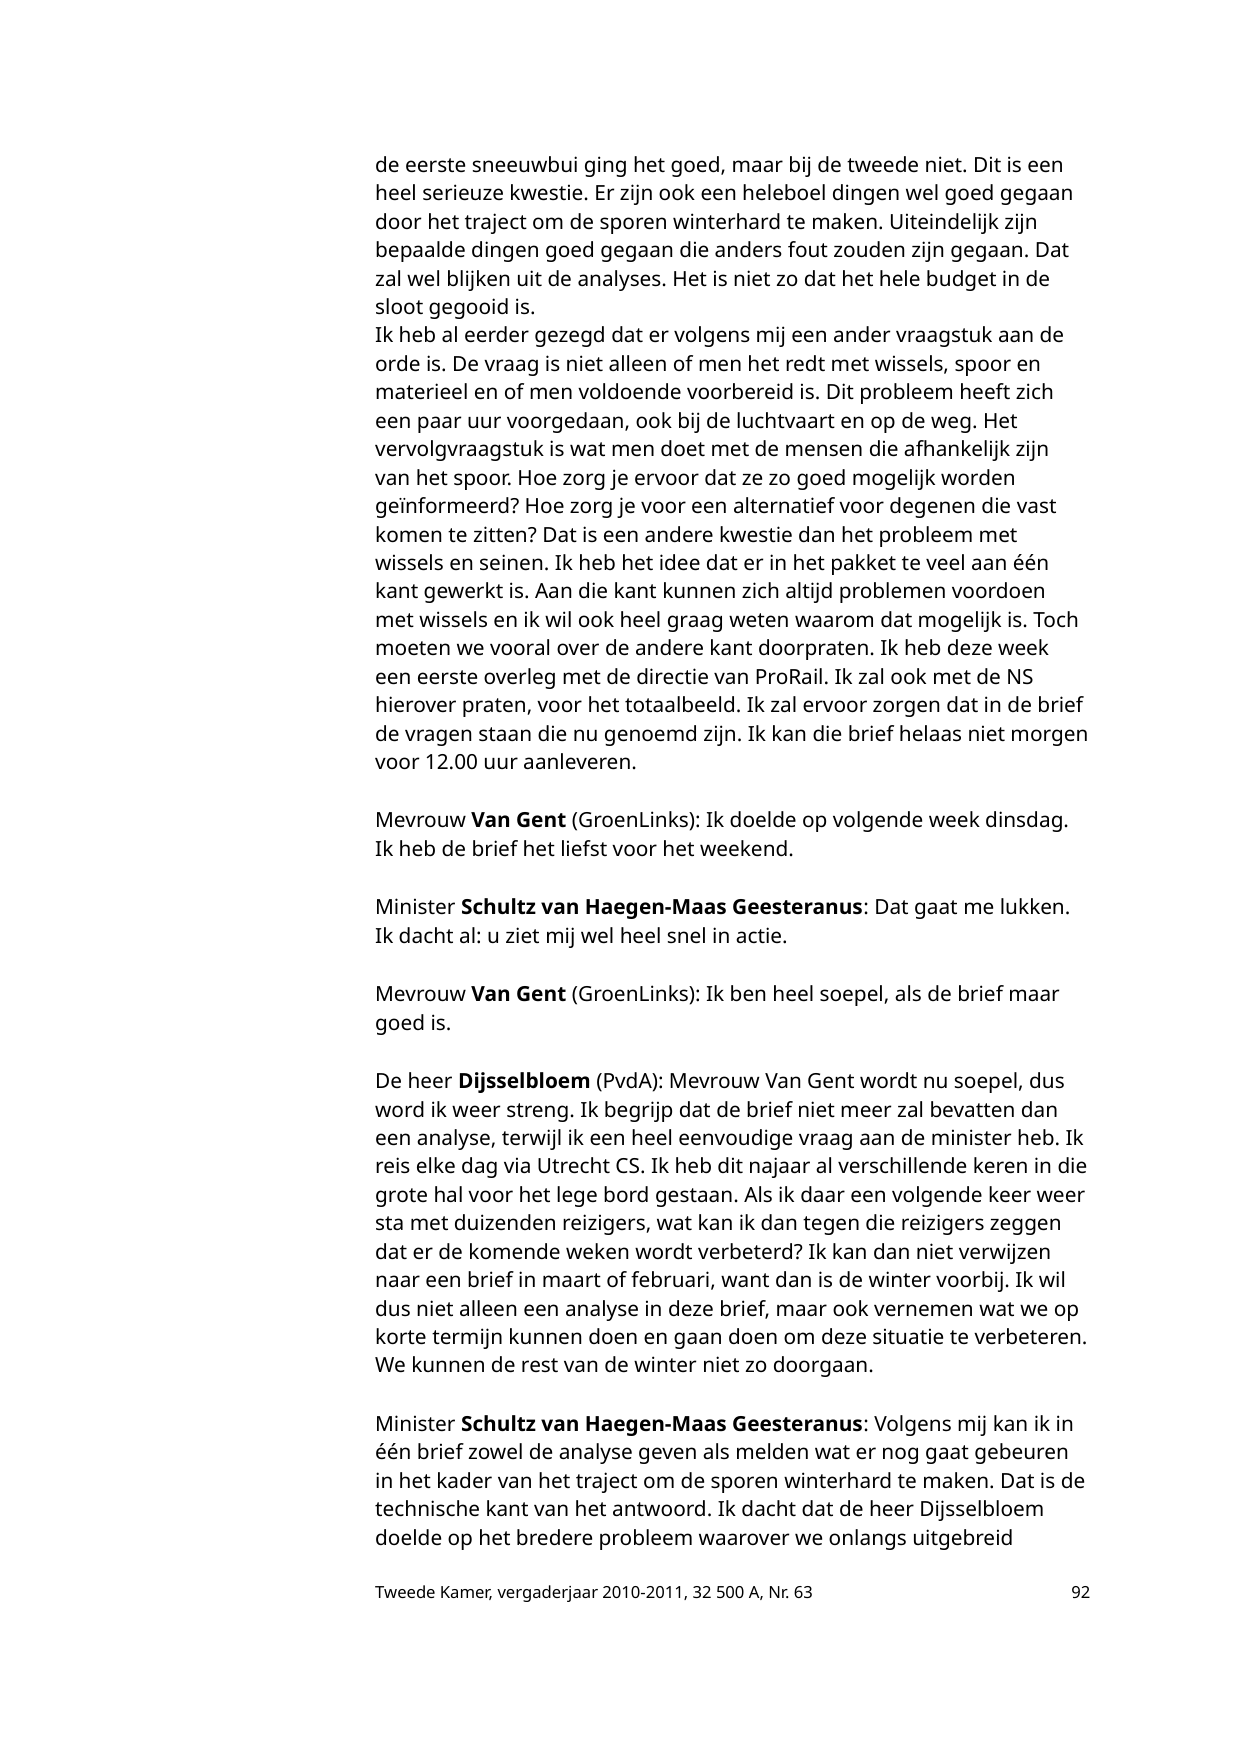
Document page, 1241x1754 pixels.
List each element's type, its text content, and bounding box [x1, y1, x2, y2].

text De heer Dijsselbloem (PvdA): Mevrouw Van Gent wordt nu soepel, dus word ik weer streng. Ik begrijp dat de brief niet meer zal bevatten dan een analyse, terwijl ik een heel eenvoudige vraag aan de minister heb. Ik reis elke dag via Utrecht CS. Ik heb dit najaar al verschillende keren in die grote hal voor het lege bord gestaan. Als ik daar een volgende keer weer sta met duizenden reizigers, wat kan ik dan tegen die reizigers zeggen dat er de komende weken wordt verbeterd? Ik kan dan niet verwijzen naar een brief in maart of februari, want dan is de winter voorbij. Ik wil dus niet alleen een analyse in deze brief, maar ook vernemen wat we op korte termijn kunnen doen en gaan doen om deze situatie te verbeteren. We kunnen de rest van de winter niet zo doorgaan. [375, 1066, 1090, 1379]
text Minister Schultz van Haegen-Maas Geesteranus: Volgens mij kan ik in één brief zowel de analyse geven als melden wat er nog gaat gebeuren in het kader van het traject om de sporen winterhard te maken. Dat is de technische kant van het antwoord. Ik dacht dat de heer Dijsselbloem doelde op het bredere probleem waarover we onlangs uitgebreid [375, 1409, 1090, 1551]
text Minister Schultz van Haegen-Maas Geesteranus: Dat gaat me lukken. Ik dacht al: u ziet mij wel heel snel in actie. [375, 892, 1090, 949]
text de eerste sneeuwbui ging het goed, maar bij de tweede niet. Dit is een heel serieuze kwestie. Er zijn ook een heleboel dingen wel goed gegaan door het traject om de sporen winterhard te maken. Uiteindelijk zijn bepaalde dingen goed gegaan die anders fout zouden zijn gegaan. Dat zal wel blijken uit de analyses. Het is niet zo dat het hele budget in de sloot gegooid is. [375, 150, 1090, 321]
text Mevrouw Van Gent (GroenLinks): Ik doelde op volgende week dinsdag. Ik heb de brief het liefst voor het weekend. [375, 806, 1090, 862]
text Mevrouw Van Gent (GroenLinks): Ik ben heel soepel, als de brief maar goed is. [375, 979, 1090, 1036]
text Ik heb al eerder gezegd dat er volgens mij een ander vraagstuk aan de orde is. De vraag is niet alleen of men het redt met wissels, spoor en materieel en of men voldoende voorbereid is. Dit probleem heeft zich een paar uur voorgedaan, ook bij de luchtvaart en op de weg. Het vervolgvraagstuk is wat men doet met de mensen die afhankelijk zijn van het spoor. Hoe zorg je ervoor dat ze zo goed mogelijk worden geïnformeerd? Hoe zorg je voor een alternatief voor degenen die vast komen te zitten? Dat is een andere kwestie dan het probleem met wissels en seinen. Ik heb het idee dat er in het pakket te veel aan één kant gewerkt is. Aan die kant kunnen zich altijd problemen voordoen met wissels en ik wil ook heel graag weten waarom dat mogelijk is. Toch moeten we vooral over de andere kant doorpraten. Ik heb deze week een eerste overleg met de directie van ProRail. Ik zal ook met de NS hierover praten, voor het totaalbeeld. Ik zal ervoor zorgen dat in de brief de vragen staan die nu genoemd zijn. Ik kan die brief helaas niet morgen voor 12.00 uur aanleveren. [375, 321, 1090, 776]
